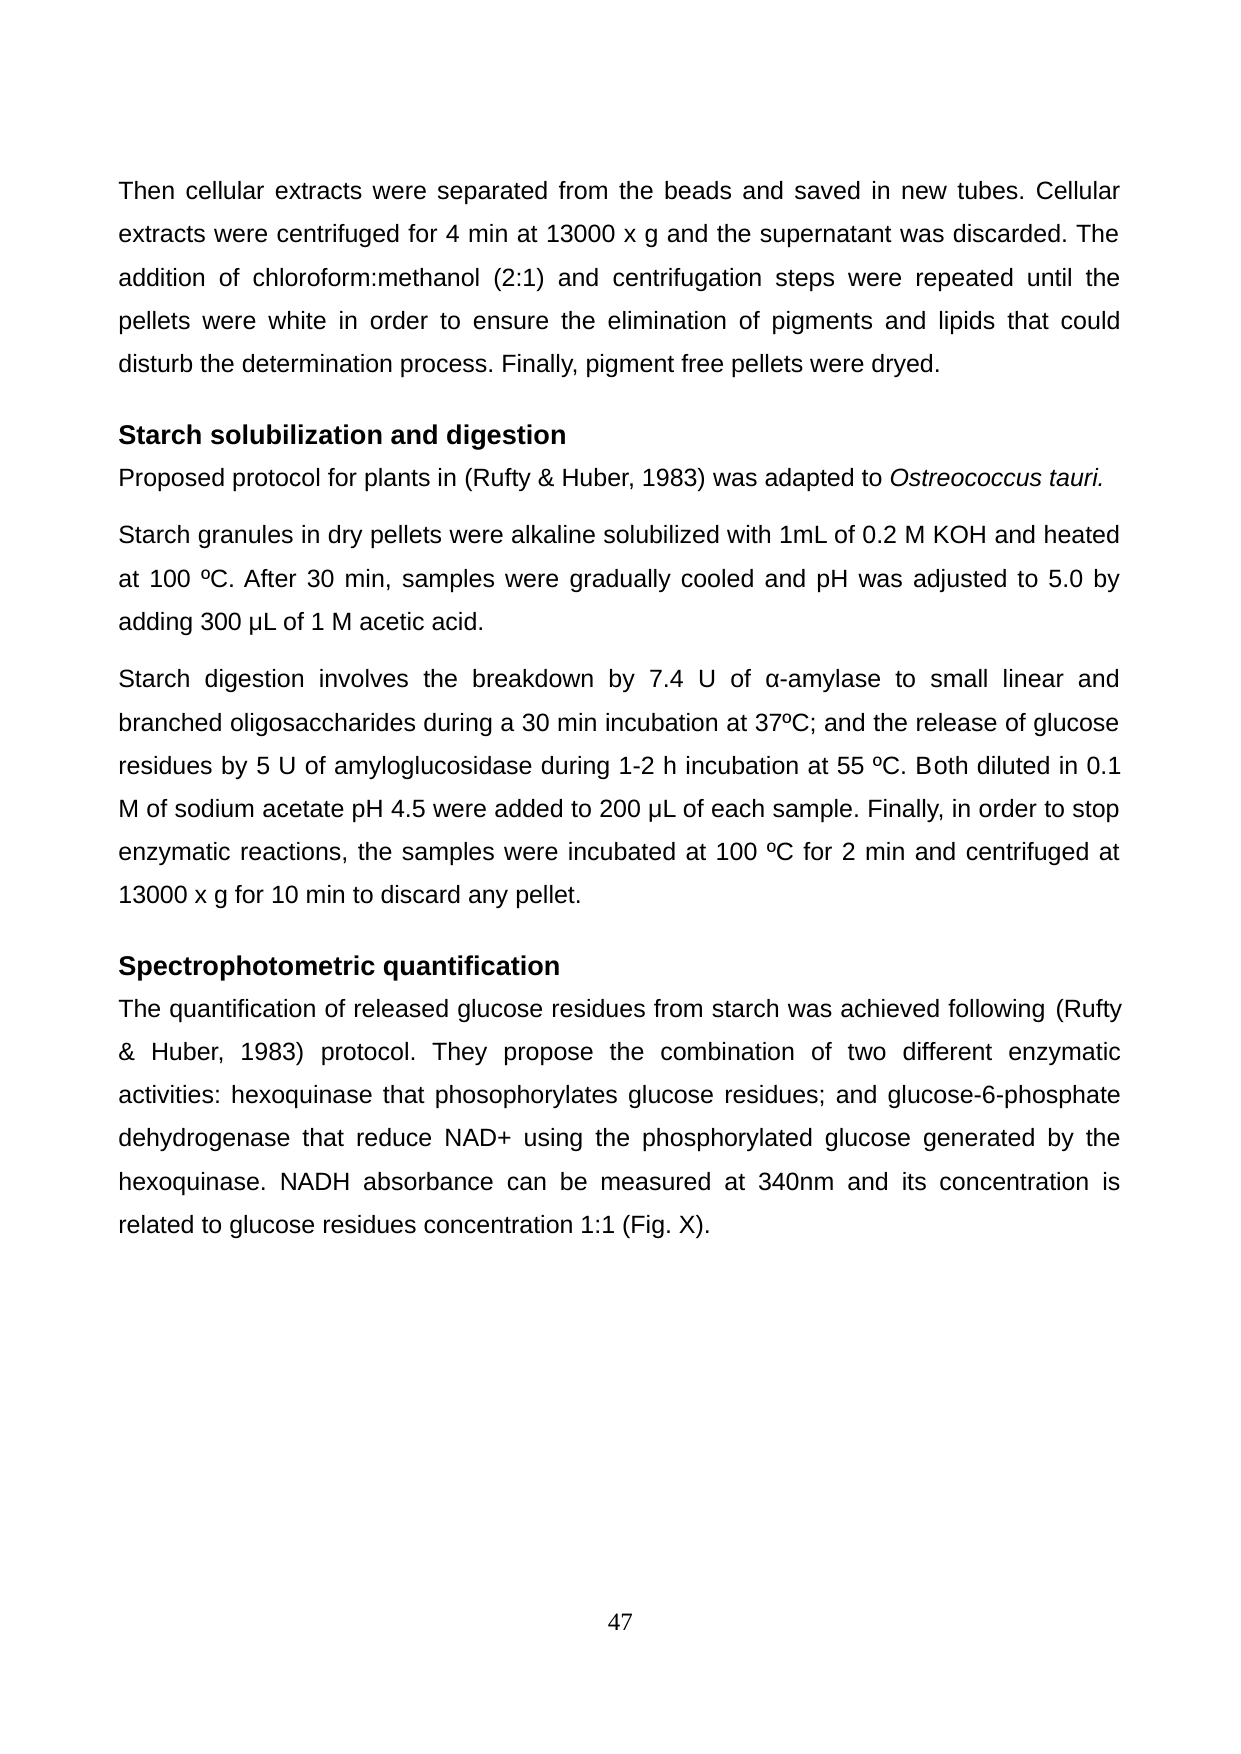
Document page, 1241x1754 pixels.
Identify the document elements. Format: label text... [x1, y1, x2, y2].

text Starch granules in dry pellets were alkaline solubilized with 1mL of 0.2 M KOH and heated at 100 ºC. After 30 min, samples were gradually cooled and pH was adjusted to 5.0 by adding 300 μL of 1 M acetic acid. [118, 521, 1122, 636]
subtitle Spectrophotometric quantification [118, 950, 1122, 982]
text Then cellular extracts were separated from the beads and saved in new tubes. Cellular extracts were centrifuged for 4 min at 13000 x g and the supernatant was discarded. The addition of chloroform:methanol (2:1) and centrifugation steps were repeated until the pellets were white in order to ensure the elimination of pigments and lipids that could disturb the determination process. Finally, pigment free pellets were dryed. [118, 176, 1122, 378]
text Proposed protocol for plants in (Rufty & Huber, 1983)⁠ was adapted to Ostreococcus tauri. [118, 463, 1122, 492]
subtitle Starch solubilization and digestion [118, 419, 1122, 450]
text Starch digestion involves the breakdown by 7.4 U of α-amylase to small linear and branched oligosaccharides during a 30 min incubation at 37ºC; and the release of glucose residues by 5 U of amyloglucosidase during 1-2 h incubation at 55 ºC. Both diluted in 0.1 M of sodium acetate pH 4.5 were added to 200 μL of each sample. Finally, in order to stop enzymatic reactions, the samples were incubated at 100 ºC for 2 min and centrifuged at 13000 x g for 10 min to discard any pellet. [118, 664, 1122, 909]
text The quantification of released glucose residues from starch was achieved following (Rufty & Huber, 1983)⁠ protocol. They propose the combination of two different enzymatic activities: hexoquinase that phosophorylates glucose residues; and glucose-6-phosphate dehydrogenase that reduce NAD+ using the phosphorylated glucose generated by the hexoquinase. NADH absorbance can be measured at 340nm and its concentration is related to glucose residues concentration 1:1 (Fig. X). [118, 994, 1122, 1238]
